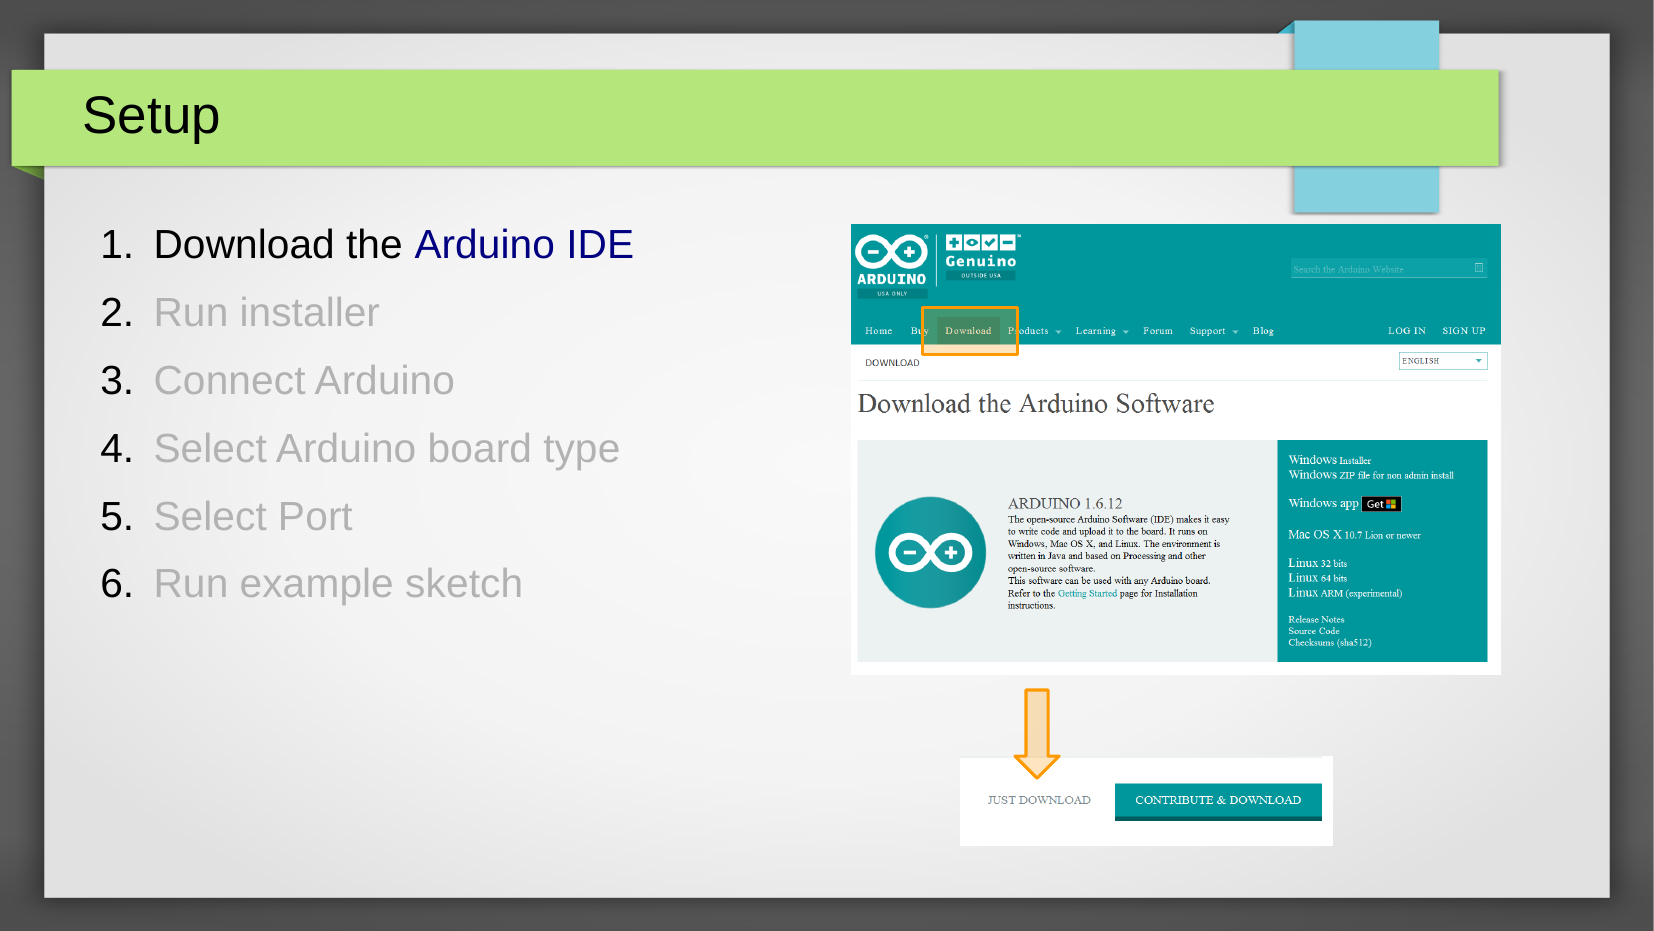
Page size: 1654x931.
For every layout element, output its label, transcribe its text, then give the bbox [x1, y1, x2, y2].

list Download the Arduino IDE Run installer Connect Arduino Select Arduino board type Select Port Run example sketch [82, 221, 809, 761]
title Setup [82, 70, 1264, 160]
text_box [1015, 690, 1060, 779]
text_box [922, 307, 1018, 355]
picture [0, 0, 1654, 931]
